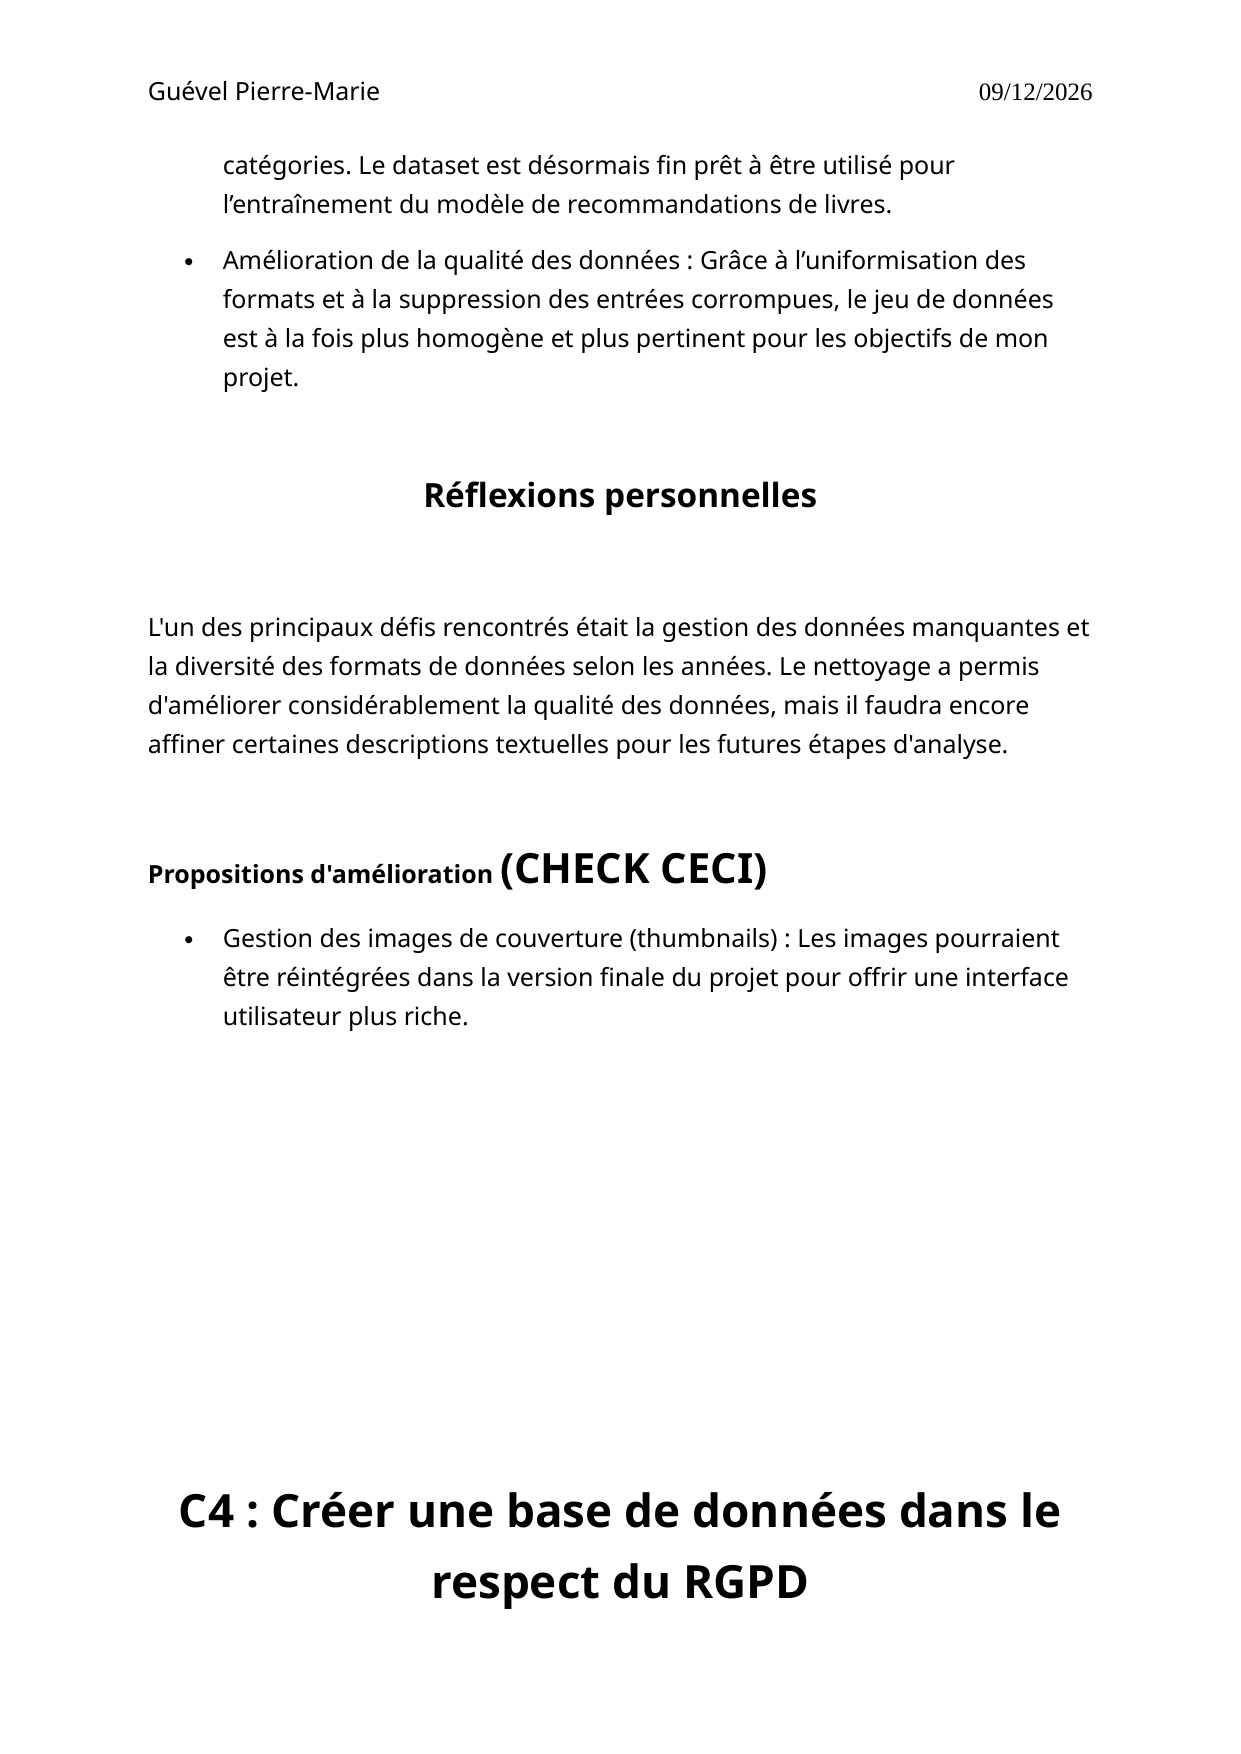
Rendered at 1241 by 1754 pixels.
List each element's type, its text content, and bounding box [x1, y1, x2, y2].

text Réflexions personnelles [148, 472, 1093, 517]
text L'un des principaux défis rencontrés était la gestion des données manquantes et la diversité des formats de données selon les années. Le nettoyage a permis d'améliorer considérablement la qualité des données, mais il faudra encore affiner certaines descriptions textuelles pour les futures étapes d'analyse. [148, 609, 1093, 761]
text Propositions d'amélioration (CHECK CECI) [148, 839, 1093, 895]
list Amélioration de la qualité des données : Grâce à l’uniformisation des formats et à la suppression des entrées corrompues, le jeu de données est à la fois plus homogène et plus pertinent pour les objectifs de mon projet. [185, 243, 1093, 394]
text C4 : Créer une base de données dans le respect du RGPD [148, 1478, 1093, 1612]
list Gestion des images de couverture (thumbnails) : Les images pourraient être réintégrées dans la version finale du projet pour offrir une interface utilisateur plus riche. [185, 921, 1093, 1033]
list catégories. Le dataset est désormais fin prêt à être utilisé pour l’entraînement du modèle de recommandations de livres. [185, 148, 1093, 221]
